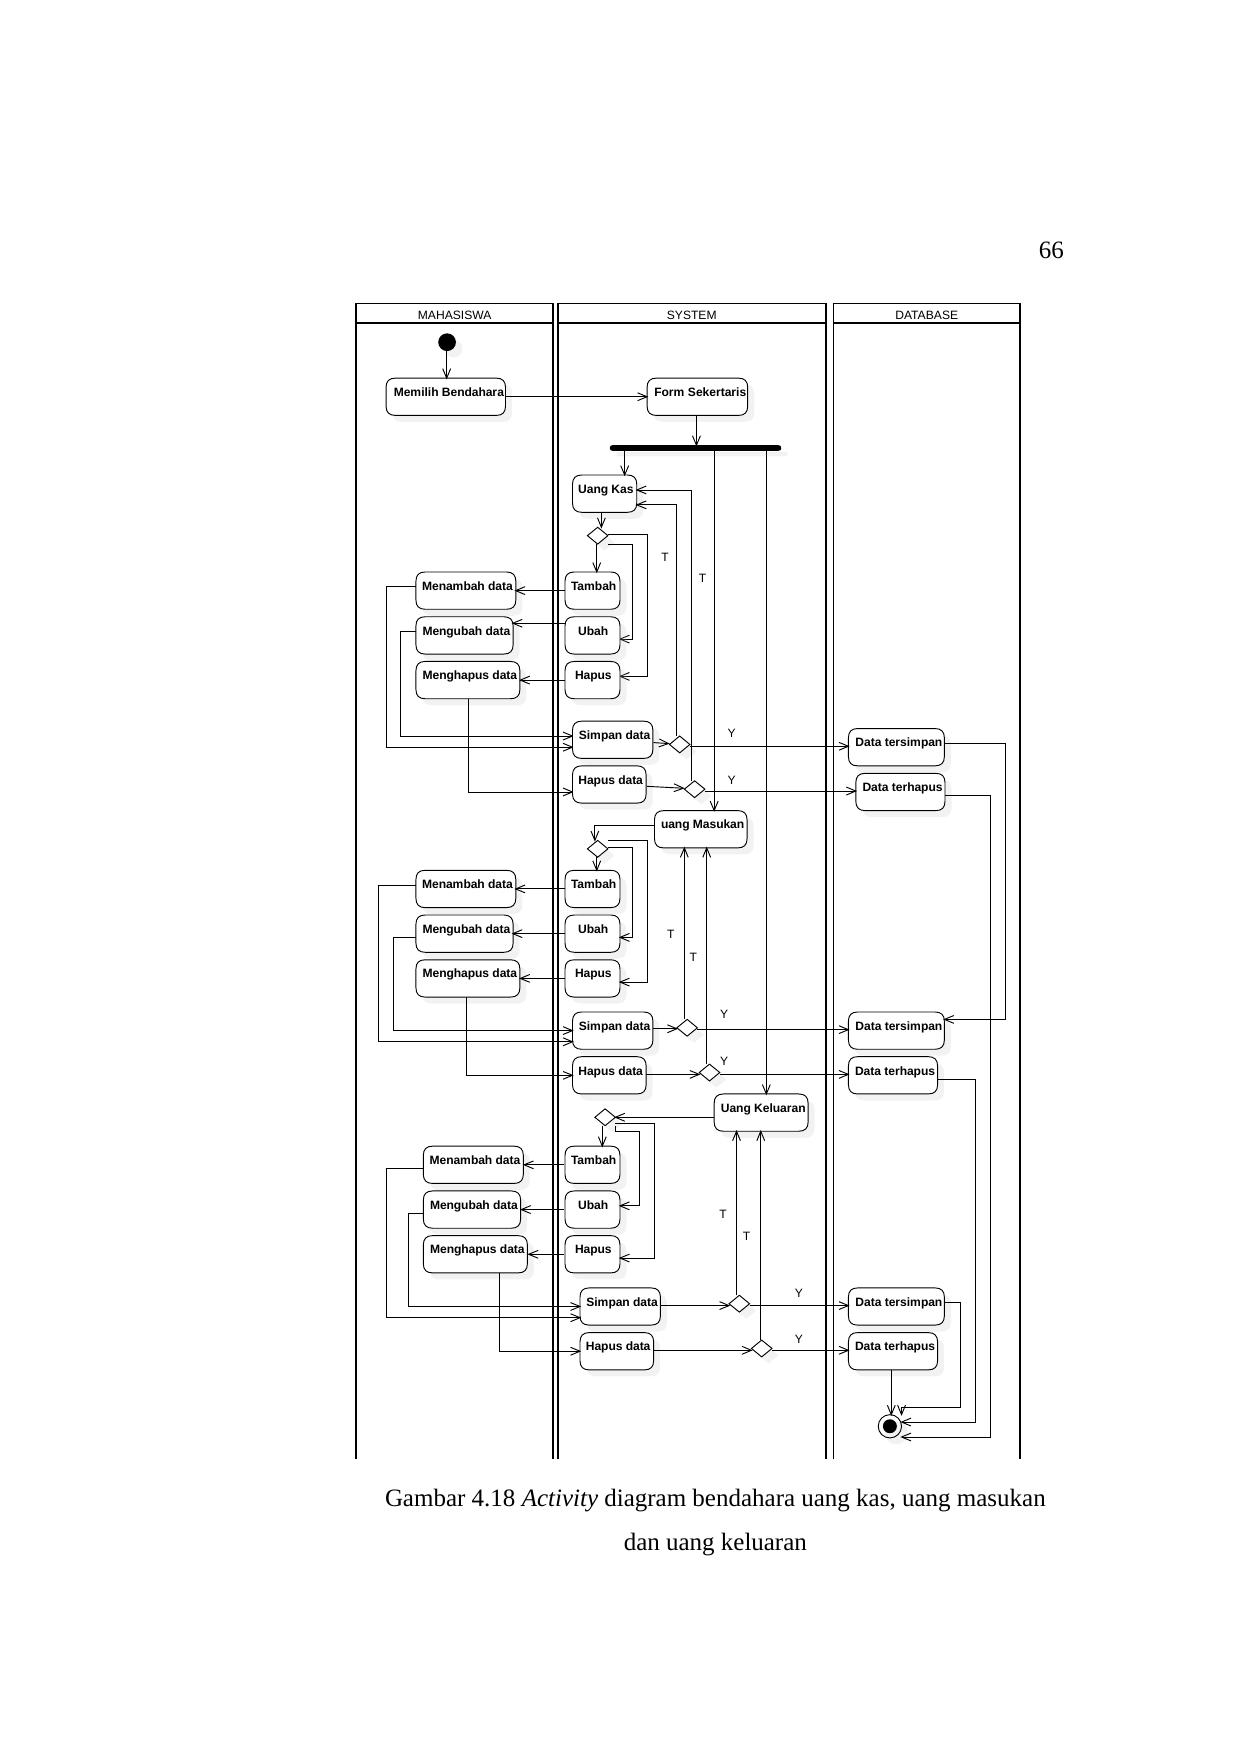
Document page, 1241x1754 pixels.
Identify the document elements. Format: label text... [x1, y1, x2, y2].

text Gambar 4.18 Activity diagram bendahara uang kas, uang masukan dan uang keluaran [367, 294, 1063, 1555]
